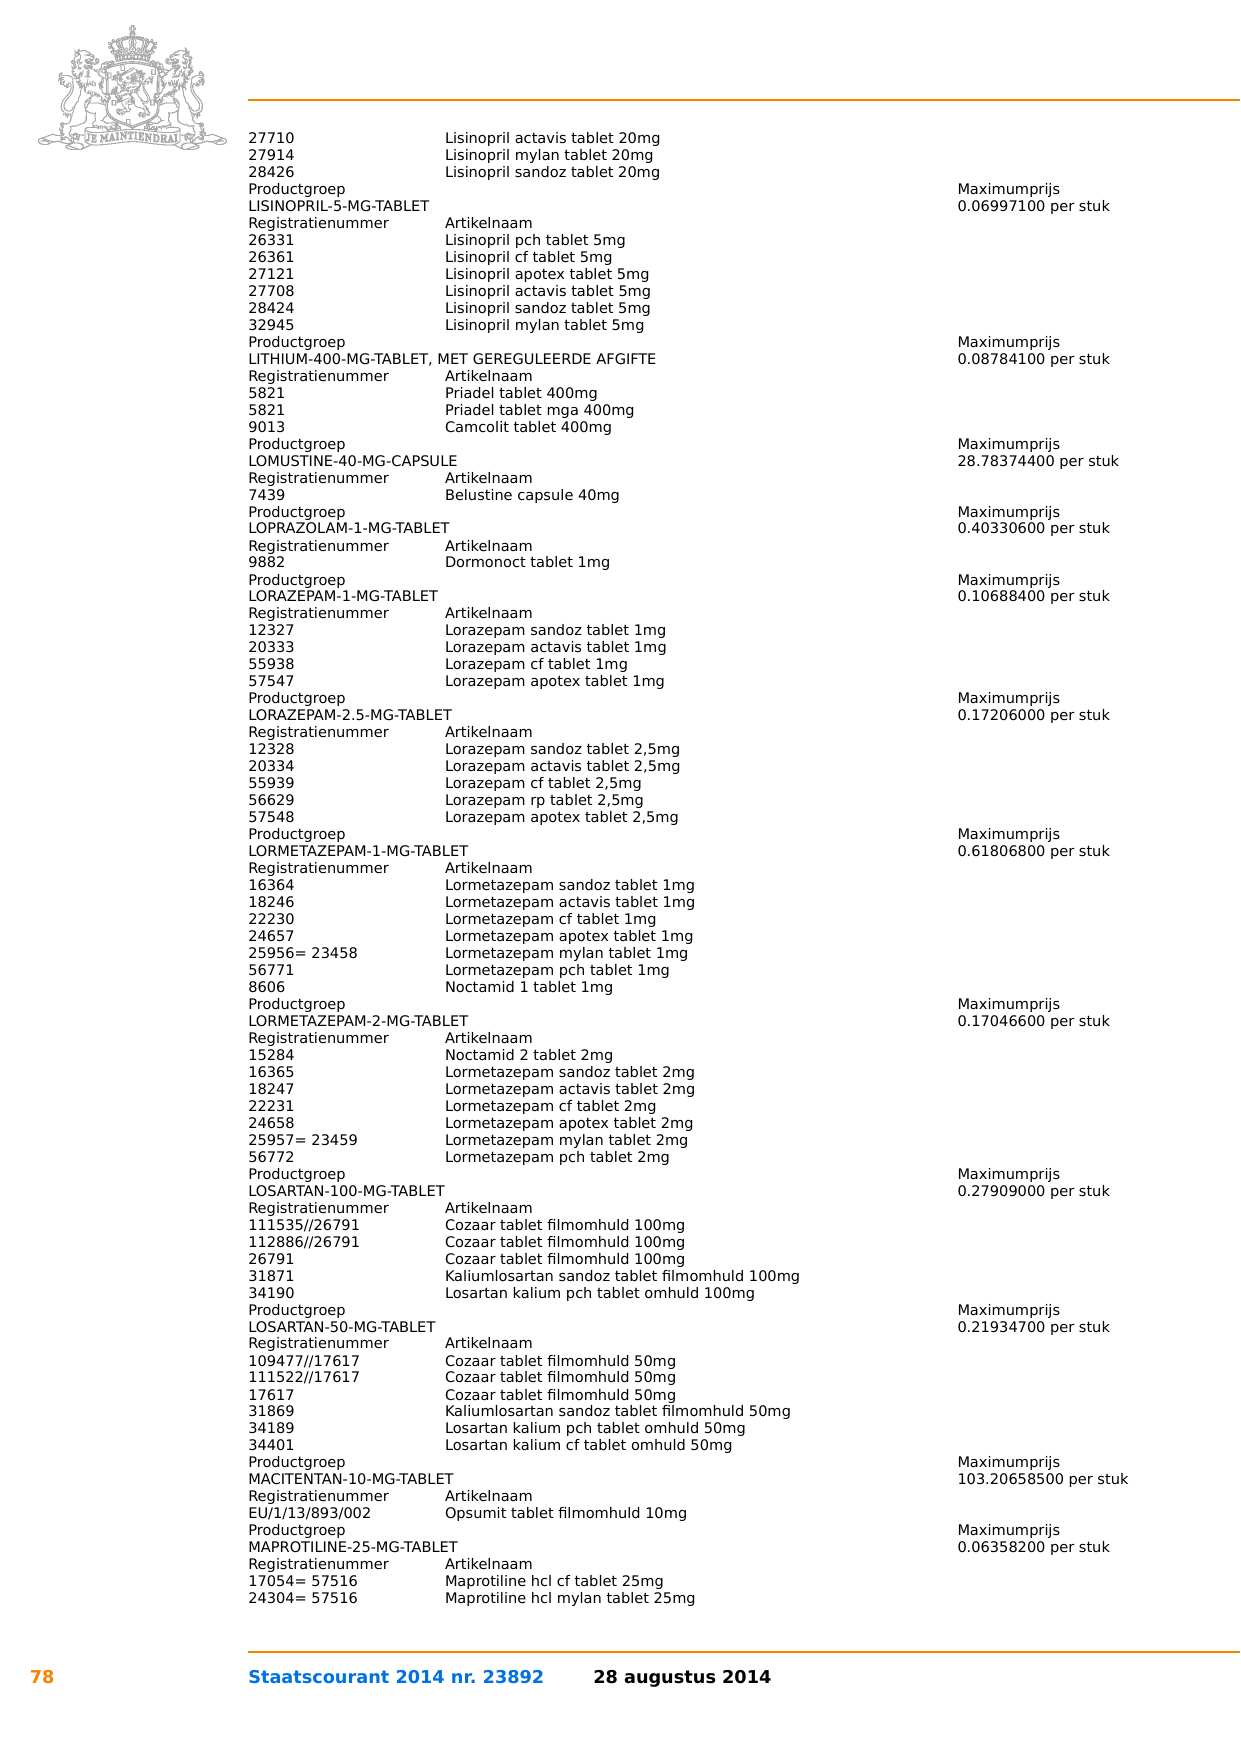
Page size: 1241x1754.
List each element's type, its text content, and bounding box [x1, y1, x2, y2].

table_cell Registratienummer [248, 368, 439, 384]
table_cell [951, 1285, 1163, 1301]
table_cell 24658 [248, 1115, 439, 1132]
table_cell [951, 1098, 1163, 1115]
table_cell [951, 894, 1163, 911]
table_cell [951, 1335, 1163, 1352]
table_cell Noctamid 1 tablet 1mg [439, 979, 951, 996]
table_cell Productgroep [248, 1522, 439, 1539]
table_cell 0.06358200 per stuk [951, 1539, 1163, 1556]
table_cell 0.40330600 per stuk [951, 520, 1163, 537]
table_cell [951, 249, 1163, 266]
table_cell [951, 724, 1163, 741]
table_cell 34401 [248, 1437, 439, 1454]
table_cell Lormetazepam pch tablet 1mg [439, 962, 951, 979]
table_cell Registratienummer [248, 1488, 439, 1505]
table_cell Registratienummer [248, 724, 439, 741]
table_cell Productgroep [248, 1301, 439, 1318]
table_cell Lorazepam sandoz tablet 1mg [439, 622, 951, 639]
table_cell Belustine capsule 40mg [439, 486, 951, 503]
table_cell Dormonoct tablet 1mg [439, 554, 951, 571]
table_cell 28426 [248, 164, 439, 181]
table_cell [951, 1200, 1163, 1217]
table_cell 5821 [248, 402, 439, 418]
table_cell Artikelnaam [439, 1488, 951, 1505]
table_cell Maximumprijs [951, 504, 1163, 520]
table_cell Cozaar tablet filmomhuld 50mg [439, 1353, 951, 1369]
table_cell [951, 470, 1163, 486]
table_cell Lormetazepam apotex tablet 2mg [439, 1115, 951, 1132]
table_cell 0.17046600 per stuk [951, 1013, 1163, 1030]
table_cell Artikelnaam [439, 860, 951, 877]
table_cell Artikelnaam [439, 538, 951, 554]
table_cell 27710 [248, 130, 439, 147]
table_cell Maximumprijs [951, 996, 1163, 1013]
table_cell 0.10688400 per stuk [951, 588, 1163, 605]
table_cell Productgroep [248, 181, 439, 198]
table_cell 16364 [248, 877, 439, 894]
table_cell Artikelnaam [439, 470, 951, 486]
table_cell 8606 [248, 979, 439, 996]
table_cell Productgroep [248, 996, 439, 1013]
table_cell [439, 436, 951, 452]
table_cell 27708 [248, 283, 439, 300]
table_cell Losartan kalium pch tablet omhuld 100mg [439, 1285, 951, 1301]
table_cell Artikelnaam [439, 605, 951, 622]
table_cell Artikelnaam [439, 724, 951, 741]
table_cell [439, 826, 951, 843]
table_cell Registratienummer [248, 1030, 439, 1047]
table_cell 20334 [248, 758, 439, 775]
table_cell Lormetazepam cf tablet 2mg [439, 1098, 951, 1115]
table_cell Registratienummer [248, 1556, 439, 1573]
table_cell 55938 [248, 656, 439, 673]
table_cell [951, 639, 1163, 656]
table_cell Registratienummer [248, 605, 439, 622]
table_cell Lormetazepam apotex tablet 1mg [439, 928, 951, 945]
table_cell Lisinopril actavis tablet 20mg [439, 130, 951, 147]
table_cell [951, 368, 1163, 384]
table_cell [951, 1556, 1163, 1573]
table_cell [951, 741, 1163, 758]
table_cell Lisinopril mylan tablet 5mg [439, 317, 951, 334]
table_cell Lormetazepam sandoz tablet 1mg [439, 877, 951, 894]
table_cell Lisinopril pch tablet 5mg [439, 232, 951, 249]
table_cell Maximumprijs [951, 571, 1163, 588]
table_cell [951, 605, 1163, 622]
table_cell [951, 1386, 1163, 1403]
table_cell [951, 860, 1163, 877]
table_cell [951, 792, 1163, 809]
table_cell [951, 809, 1163, 826]
table_cell Losartan kalium cf tablet omhuld 50mg [439, 1437, 951, 1454]
table_cell 27914 [248, 147, 439, 164]
table_cell Maximumprijs [951, 1301, 1163, 1318]
table_cell [951, 962, 1163, 979]
table_cell 57547 [248, 673, 439, 690]
table_cell [951, 130, 1163, 147]
table_cell [951, 758, 1163, 775]
table_cell [951, 215, 1163, 232]
table_cell Artikelnaam [439, 1335, 951, 1352]
table_cell LORMETAZEPAM-1-MG-TABLET [248, 843, 951, 860]
table_cell [951, 1369, 1163, 1386]
table_cell 0.21934700 per stuk [951, 1319, 1163, 1335]
table_cell [951, 1081, 1163, 1098]
table_cell Maprotiline hcl cf tablet 25mg [439, 1573, 951, 1590]
table_cell [951, 1047, 1163, 1064]
table_cell LORAZEPAM-2.5-MG-TABLET [248, 707, 951, 724]
table_cell [951, 486, 1163, 503]
table_cell 27121 [248, 266, 439, 283]
table_cell [951, 911, 1163, 928]
table_cell Lorazepam sandoz tablet 2,5mg [439, 741, 951, 758]
table_cell LORAZEPAM-1-MG-TABLET [248, 588, 951, 605]
table_cell [951, 775, 1163, 792]
table_cell [951, 1420, 1163, 1437]
table_cell [951, 1353, 1163, 1369]
table_cell [951, 1488, 1163, 1505]
table_cell Lormetazepam actavis tablet 2mg [439, 1081, 951, 1098]
table_cell 112886//26791 [248, 1234, 439, 1251]
table_cell 32945 [248, 317, 439, 334]
table_cell [951, 1573, 1163, 1590]
table_cell Lorazepam cf tablet 1mg [439, 656, 951, 673]
table_cell [951, 232, 1163, 249]
table_cell 22231 [248, 1098, 439, 1115]
table_cell Lorazepam cf tablet 2,5mg [439, 775, 951, 792]
table_cell Artikelnaam [439, 368, 951, 384]
table_cell Opsumit tablet filmomhuld 10mg [439, 1505, 951, 1522]
table_cell 12327 [248, 622, 439, 639]
table_cell 56629 [248, 792, 439, 809]
table_cell Lisinopril apotex tablet 5mg [439, 266, 951, 283]
table_cell EU/1/13/893/002 [248, 1505, 439, 1522]
table_cell Registratienummer [248, 1335, 439, 1352]
table_cell [951, 402, 1163, 418]
table_cell 111535//26791 [248, 1217, 439, 1233]
table_cell Lorazepam apotex tablet 2,5mg [439, 809, 951, 826]
table_cell [439, 690, 951, 707]
table_cell [951, 283, 1163, 300]
table_cell 57548 [248, 809, 439, 826]
table_cell [951, 1217, 1163, 1233]
table_cell 16365 [248, 1064, 439, 1081]
table_cell [951, 656, 1163, 673]
table_cell 0.06997100 per stuk [951, 198, 1163, 215]
table_cell 22230 [248, 911, 439, 928]
table_cell 26791 [248, 1251, 439, 1267]
table_cell Productgroep [248, 436, 439, 452]
table_cell 55939 [248, 775, 439, 792]
table_cell Cozaar tablet filmomhuld 100mg [439, 1251, 951, 1267]
table_cell [439, 504, 951, 520]
table_cell 26331 [248, 232, 439, 249]
table_cell Artikelnaam [439, 215, 951, 232]
table_cell Lisinopril cf tablet 5mg [439, 249, 951, 266]
table_cell [439, 1166, 951, 1183]
table_cell [951, 877, 1163, 894]
table_cell 111522//17617 [248, 1369, 439, 1386]
table_cell 0.27909000 per stuk [951, 1183, 1163, 1199]
table_cell 56772 [248, 1149, 439, 1166]
table_cell [439, 181, 951, 198]
table_cell [951, 622, 1163, 639]
table_cell Lisinopril mylan tablet 20mg [439, 147, 951, 164]
table_cell LISINOPRIL-5-MG-TABLET [248, 198, 951, 215]
table_cell Camcolit tablet 400mg [439, 419, 951, 436]
table_cell [951, 945, 1163, 962]
table_cell 34189 [248, 1420, 439, 1437]
table_cell Cozaar tablet filmomhuld 100mg [439, 1234, 951, 1251]
table_cell Registratienummer [248, 538, 439, 554]
table_cell 103.20658500 per stuk [951, 1471, 1163, 1488]
table_cell LITHIUM-400-MG-TABLET, MET GEREGULEERDE AFGIFTE [248, 351, 951, 368]
table_cell Productgroep [248, 826, 439, 843]
table_cell 28424 [248, 300, 439, 317]
table_cell 24657 [248, 928, 439, 945]
table_cell [951, 1403, 1163, 1420]
table_cell Losartan kalium pch tablet omhuld 50mg [439, 1420, 951, 1437]
table_cell 12328 [248, 741, 439, 758]
table_cell [951, 385, 1163, 402]
table_cell Noctamid 2 tablet 2mg [439, 1047, 951, 1064]
table_cell [951, 1132, 1163, 1149]
table_cell 109477//17617 [248, 1353, 439, 1369]
table_cell Lorazepam rp tablet 2,5mg [439, 792, 951, 809]
table_cell LOSARTAN-100-MG-TABLET [248, 1183, 951, 1199]
table_cell [439, 1522, 951, 1539]
table_cell [951, 1251, 1163, 1267]
table_cell Lorazepam apotex tablet 1mg [439, 673, 951, 690]
table_cell [951, 1115, 1163, 1132]
table_cell [951, 1437, 1163, 1454]
table_cell Productgroep [248, 504, 439, 520]
table_cell LOMUSTINE-40-MG-CAPSULE [248, 453, 951, 469]
table_cell 25957= 23459 [248, 1132, 439, 1149]
table_cell Registratienummer [248, 215, 439, 232]
table_cell [439, 996, 951, 1013]
table_cell Priadel tablet 400mg [439, 385, 951, 402]
table_cell Productgroep [248, 690, 439, 707]
table_cell [951, 1030, 1163, 1047]
table_cell [951, 1505, 1163, 1522]
table_cell Productgroep [248, 1166, 439, 1183]
table_cell Lormetazepam mylan tablet 1mg [439, 945, 951, 962]
table_cell Maximumprijs [951, 1454, 1163, 1471]
table_cell [439, 571, 951, 588]
table_cell Kaliumlosartan sandoz tablet filmomhuld 50mg [439, 1403, 951, 1420]
table_cell [951, 147, 1163, 164]
table_cell 9013 [248, 419, 439, 436]
table_cell Lormetazepam pch tablet 2mg [439, 1149, 951, 1166]
table_cell 56771 [248, 962, 439, 979]
table_cell 31871 [248, 1268, 439, 1284]
table_cell Registratienummer [248, 470, 439, 486]
table_cell Maximumprijs [951, 826, 1163, 843]
table_cell 18246 [248, 894, 439, 911]
table_cell 0.17206000 per stuk [951, 707, 1163, 724]
table_cell Lormetazepam sandoz tablet 2mg [439, 1064, 951, 1081]
table_cell 25956= 23458 [248, 945, 439, 962]
table_cell [951, 164, 1163, 181]
table_cell Kaliumlosartan sandoz tablet filmomhuld 100mg [439, 1268, 951, 1284]
table_cell Cozaar tablet filmomhuld 100mg [439, 1217, 951, 1233]
table_cell 17054= 57516 [248, 1573, 439, 1590]
table_cell [439, 1301, 951, 1318]
table_cell Priadel tablet mga 400mg [439, 402, 951, 418]
table_cell Lormetazepam actavis tablet 1mg [439, 894, 951, 911]
table_cell Maximumprijs [951, 690, 1163, 707]
table_cell [951, 554, 1163, 571]
table_cell Maximumprijs [951, 181, 1163, 198]
table_cell Registratienummer [248, 860, 439, 877]
table_cell 20333 [248, 639, 439, 656]
table_cell Lormetazepam cf tablet 1mg [439, 911, 951, 928]
table_cell [951, 928, 1163, 945]
table_cell [439, 1454, 951, 1471]
table_cell 26361 [248, 249, 439, 266]
table_cell Lorazepam actavis tablet 2,5mg [439, 758, 951, 775]
table_cell Productgroep [248, 571, 439, 588]
table_cell 24304= 57516 [248, 1590, 439, 1607]
table_cell 0.08784100 per stuk [951, 351, 1163, 368]
table_cell [951, 1149, 1163, 1166]
table_cell 28.78374400 per stuk [951, 453, 1163, 469]
table_cell Maprotiline hcl mylan tablet 25mg [439, 1590, 951, 1607]
table_cell 34190 [248, 1285, 439, 1301]
table_cell Productgroep [248, 1454, 439, 1471]
table_cell Maximumprijs [951, 334, 1163, 351]
table_cell 31869 [248, 1403, 439, 1420]
table_cell Maximumprijs [951, 436, 1163, 452]
table_cell 17617 [248, 1386, 439, 1403]
table_cell [951, 1268, 1163, 1284]
table_cell 15284 [248, 1047, 439, 1064]
table_cell MAPROTILINE-25-MG-TABLET [248, 1539, 951, 1556]
table_cell Lormetazepam mylan tablet 2mg [439, 1132, 951, 1149]
table_cell Lorazepam actavis tablet 1mg [439, 639, 951, 656]
table_cell 7439 [248, 486, 439, 503]
table_cell Maximumprijs [951, 1166, 1163, 1183]
table_cell Maximumprijs [951, 1522, 1163, 1539]
table_cell Lisinopril sandoz tablet 5mg [439, 300, 951, 317]
table_cell [439, 334, 951, 351]
table_cell [951, 317, 1163, 334]
table_cell Artikelnaam [439, 1556, 951, 1573]
table_cell Cozaar tablet filmomhuld 50mg [439, 1386, 951, 1403]
table_cell [951, 538, 1163, 554]
table_cell Productgroep [248, 334, 439, 351]
table_cell Lisinopril actavis tablet 5mg [439, 283, 951, 300]
table_cell [951, 979, 1163, 996]
table_cell [951, 300, 1163, 317]
table_cell Artikelnaam [439, 1200, 951, 1217]
table_cell Artikelnaam [439, 1030, 951, 1047]
table_cell [951, 1234, 1163, 1251]
table_cell [951, 1064, 1163, 1081]
table_cell 5821 [248, 385, 439, 402]
table_cell 9882 [248, 554, 439, 571]
table_cell MACITENTAN-10-MG-TABLET [248, 1471, 951, 1488]
table_cell [951, 673, 1163, 690]
table_cell 0.61806800 per stuk [951, 843, 1163, 860]
table_cell [951, 1590, 1163, 1607]
picture [38, 25, 227, 150]
table_cell Cozaar tablet filmomhuld 50mg [439, 1369, 951, 1386]
table_cell [951, 266, 1163, 283]
table_cell [951, 419, 1163, 436]
table_cell 18247 [248, 1081, 439, 1098]
table_cell Lisinopril sandoz tablet 20mg [439, 164, 951, 181]
table_cell Registratienummer [248, 1200, 439, 1217]
table_cell LOPRAZOLAM-1-MG-TABLET [248, 520, 951, 537]
table_cell LORMETAZEPAM-2-MG-TABLET [248, 1013, 951, 1030]
table_cell LOSARTAN-50-MG-TABLET [248, 1319, 951, 1335]
